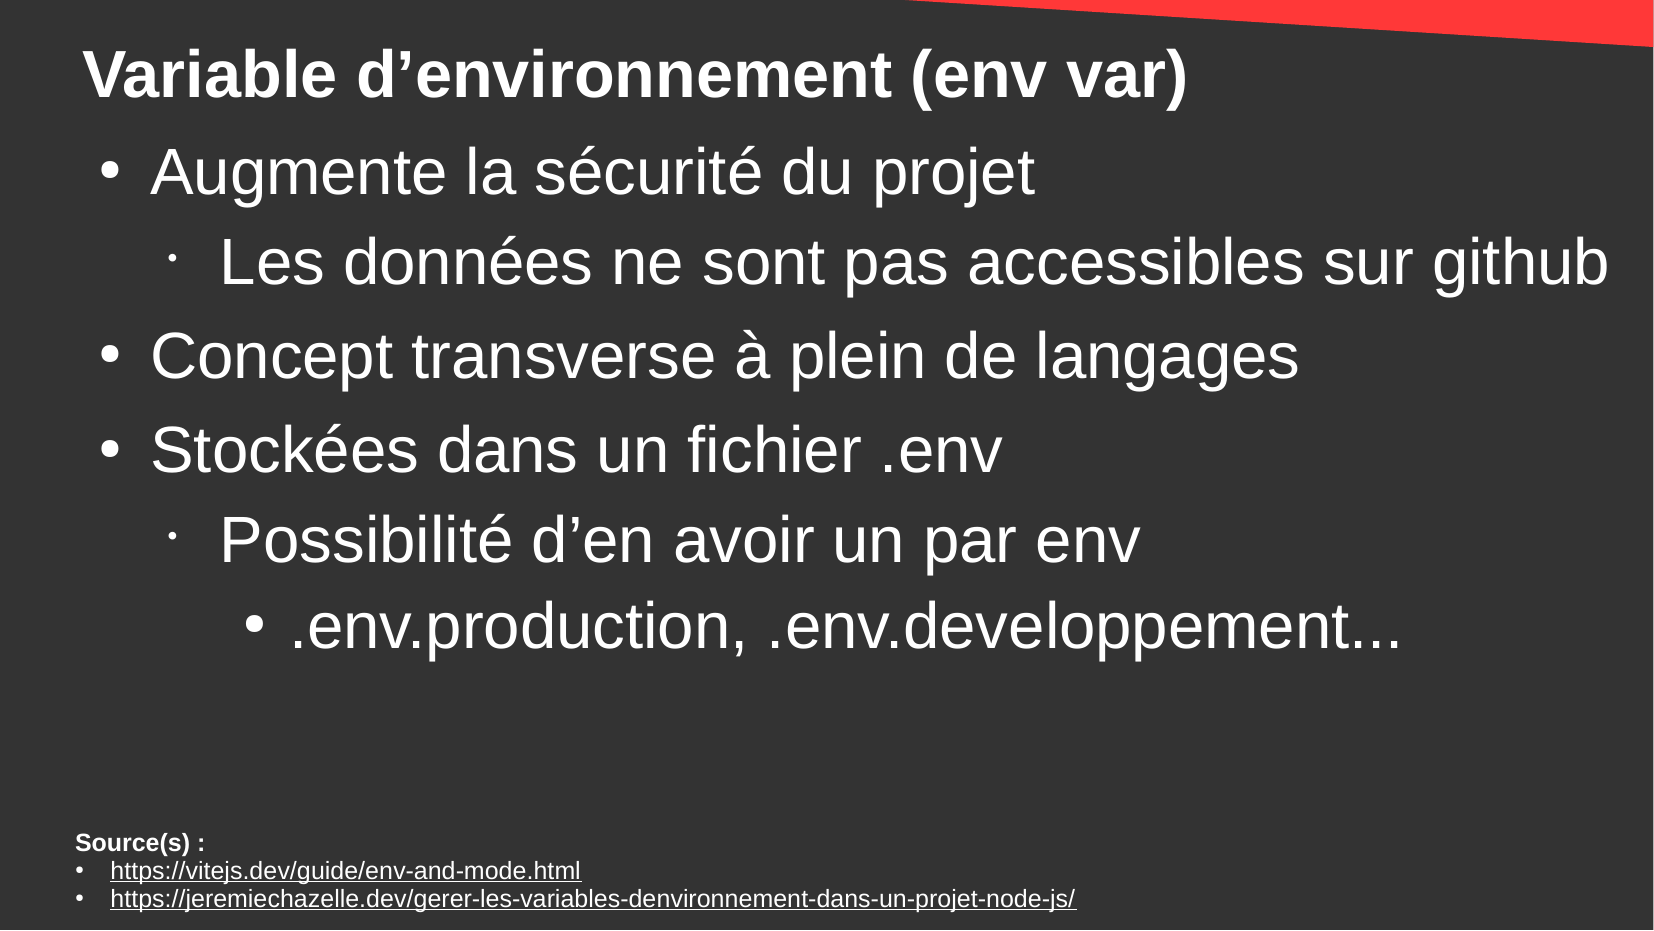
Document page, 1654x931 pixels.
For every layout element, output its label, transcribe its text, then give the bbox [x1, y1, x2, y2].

text_box [905, 0, 1654, 48]
text_box Source(s) : https://vitejs.dev/guide/env-and-mode.html https://jeremiechazelle.dev/gerer-les-variables-denvironnement-dans-un-projet-node-js/ [60, 821, 1546, 931]
list Augmente la sécurité du projet Les données ne sont pas accessibles sur github Concept transverse à plein de langages Stockées dans un fichier .env Possibilité d’en avoir un par env .env.production, .env.developpement... [80, 135, 1620, 739]
title Variable d’environnement (env var) [82, 37, 1571, 115]
